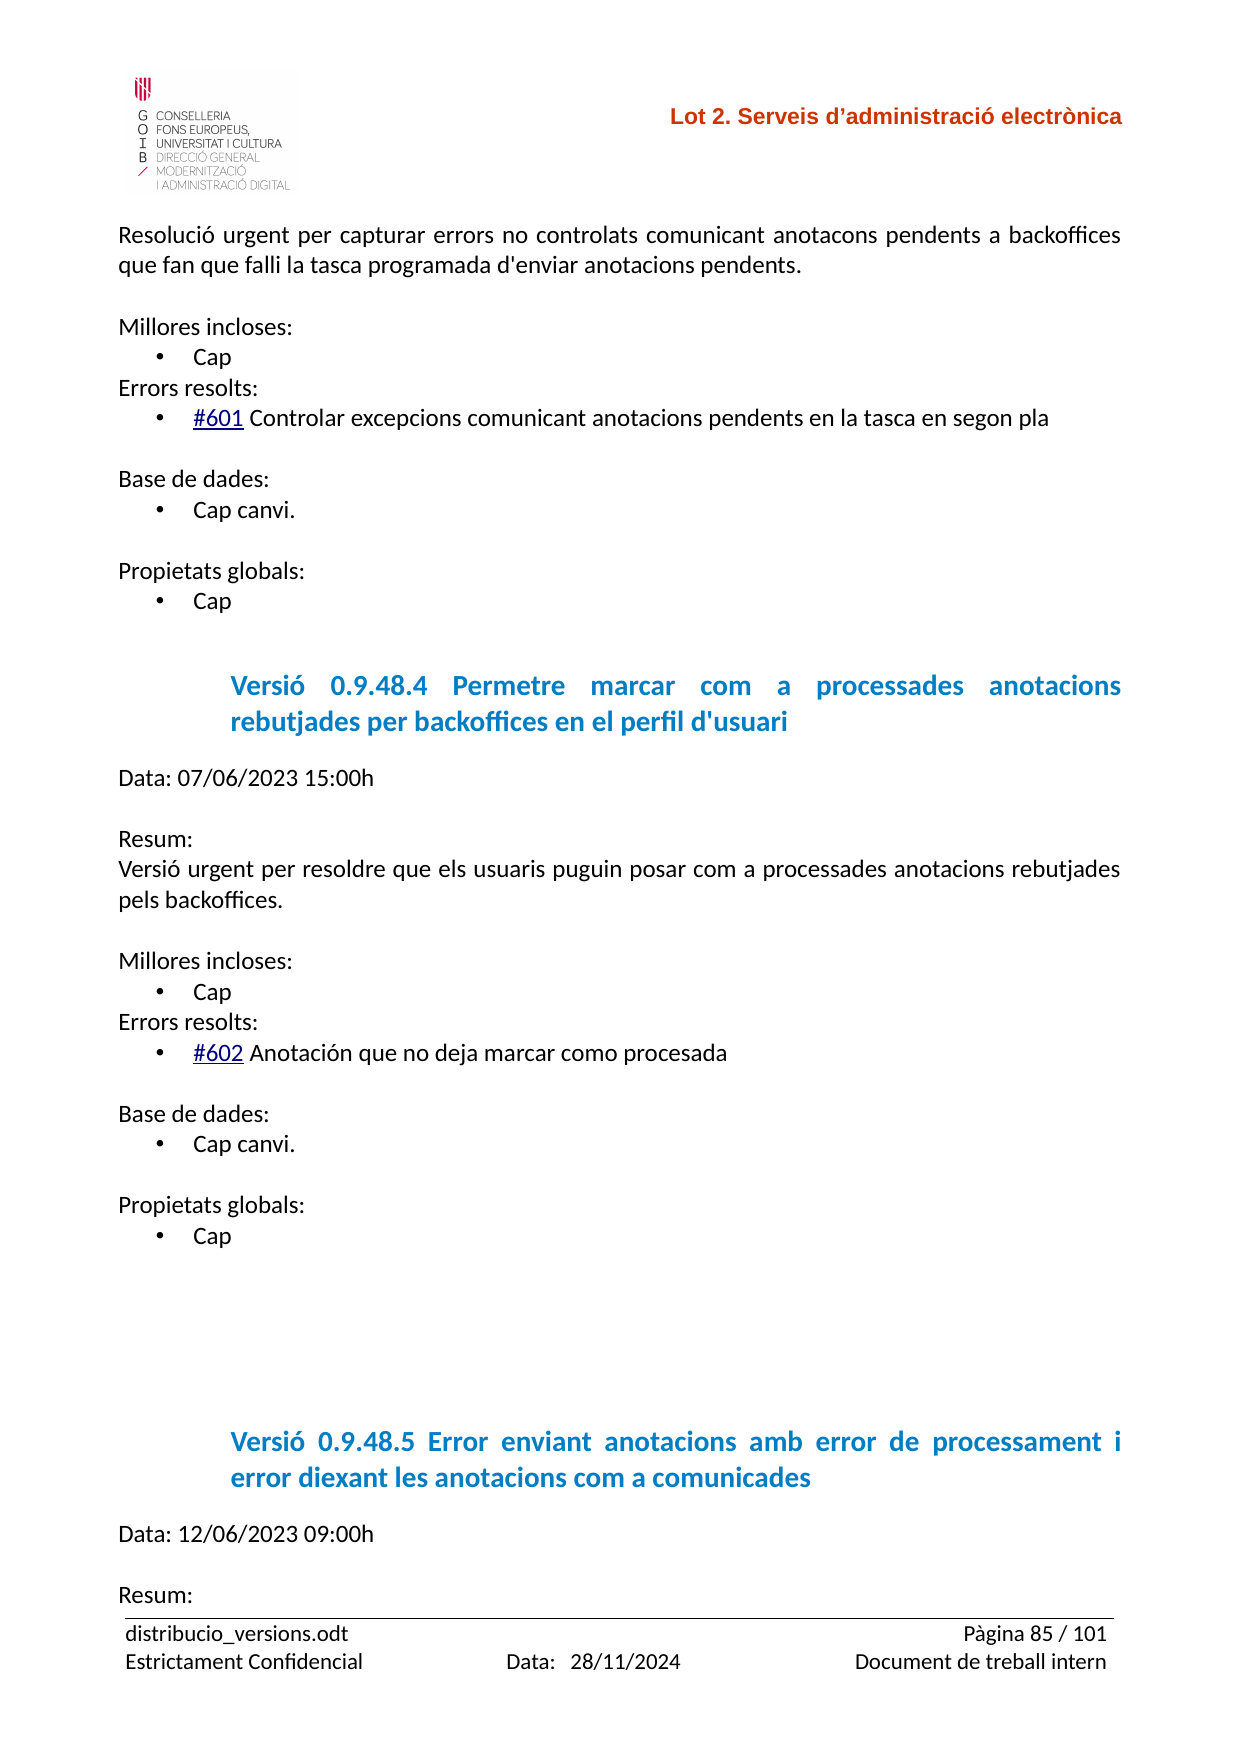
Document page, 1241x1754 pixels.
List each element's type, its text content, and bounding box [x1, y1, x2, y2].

subtitle Versió 0.9.48.5 Error enviant anotacions amb error de processament i error diexant les anotacions com a comunicades [153, 1423, 1122, 1495]
text Data: 07/06/2023 15:00h [118, 762, 1122, 792]
text Data: 12/06/2023 09:00h [118, 1518, 1122, 1549]
subtitle Versió 0.9.48.4 Permetre marcar com a processades anotacions rebutjades per backoffices en el perfil d'usuari [153, 667, 1122, 738]
text Resum: [118, 823, 1122, 853]
list Cap canvi. [156, 494, 1122, 524]
text Propietats globals: [118, 555, 1122, 585]
text Millores incloses: [118, 945, 1122, 976]
list #601 Controlar excepcions comunicant anotacions pendents en la tasca en segon pla [156, 402, 1122, 433]
list Cap [156, 976, 1122, 1006]
text Resum: [118, 1579, 1122, 1610]
text Errors resolts: [118, 372, 1122, 402]
list Cap [156, 1220, 1122, 1250]
text Errors resolts: [118, 1006, 1122, 1037]
list #602 Anotación que no deja marcar como procesada [156, 1037, 1122, 1067]
list Cap [156, 585, 1122, 616]
list Cap canvi. [156, 1128, 1122, 1159]
text Propietats globals: [118, 1189, 1122, 1220]
text Base de dades: [118, 1098, 1122, 1128]
list Cap [156, 341, 1122, 372]
picture [126, 70, 299, 197]
text Millores incloses: [118, 311, 1122, 341]
text Base de dades: [118, 463, 1122, 494]
text Resolució urgent per capturar errors no controlats comunicant anotacons pendents a backoffices que fan que falli la tasca programada d'enviar anotacions pendents. [118, 219, 1122, 280]
text Versió urgent per resoldre que els usuaris puguin posar com a processades anotacions rebutjades pels backoffices. [118, 853, 1122, 914]
